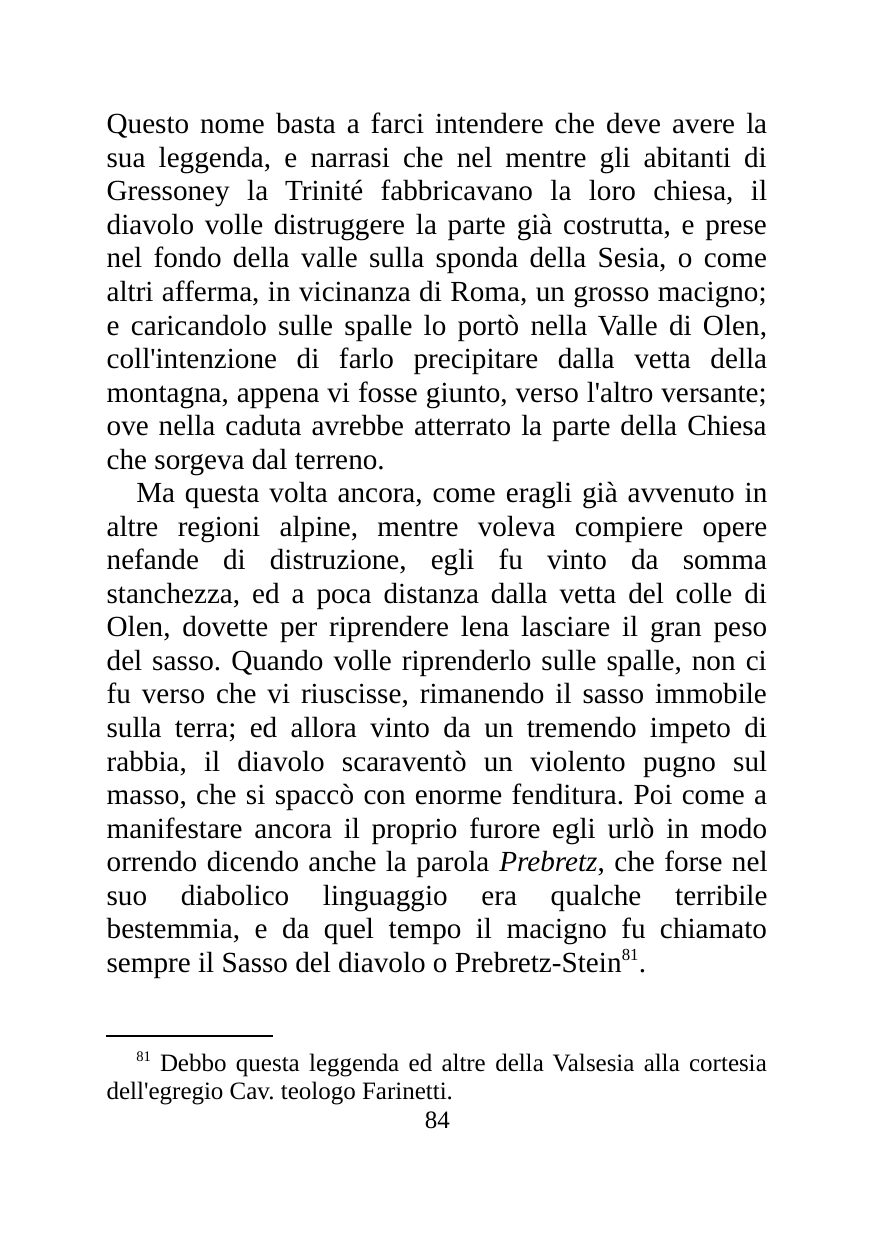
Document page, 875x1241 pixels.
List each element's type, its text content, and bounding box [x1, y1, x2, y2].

text Ma questa volta ancora, come eragli già avvenuto in altre regioni alpine, mentre voleva compiere opere nefande di distruzione, egli fu vinto da somma stanchezza, ed a poca distanza dalla vetta del colle di Olen, dovette per riprendere lena lasciare il gran peso del sasso. Quando volle riprenderlo sulle spalle, non ci fu verso che vi riuscisse, rimanendo il sasso immobile sulla terra; ed allora vinto da un tremendo impeto di rabbia, il diavolo scaraventò un violento pugno sul masso, che si spaccò con enorme fenditura. Poi come a manifestare ancora il proprio furore egli urlò in modo orrendo dicendo anche la parola Prebretz, che forse nel suo diabolico linguaggio era qualche terribile bestemmia, e da quel tempo il macigno fu chiamato sempre il Sasso del diavolo o Prebretz-Stein. [106, 475, 768, 978]
text Questo nome basta a farci intendere che deve avere la sua leggenda, e narrasi che nel mentre gli abitanti di Gressoney la Trinité fabbricavano la loro chiesa, il diavolo volle distruggere la parte già costrutta, e prese nel fondo della valle sulla sponda della Sesia, o come altri afferma, in vicinanza di Roma, un grosso macigno; e caricandolo sulle spalle lo portò nella Valle di Olen, coll'intenzione di farlo precipitare dalla vetta della montagna, appena vi fosse giunto, verso l'altro versante; ove nella caduta avrebbe atterrato la parte della Chiesa che sorgeva dal terreno. [106, 106, 768, 475]
text Debbo questa leggenda ed altre della Valsesia alla cortesia dell'egregio Cav. teologo Farinetti. [106, 1048, 768, 1105]
